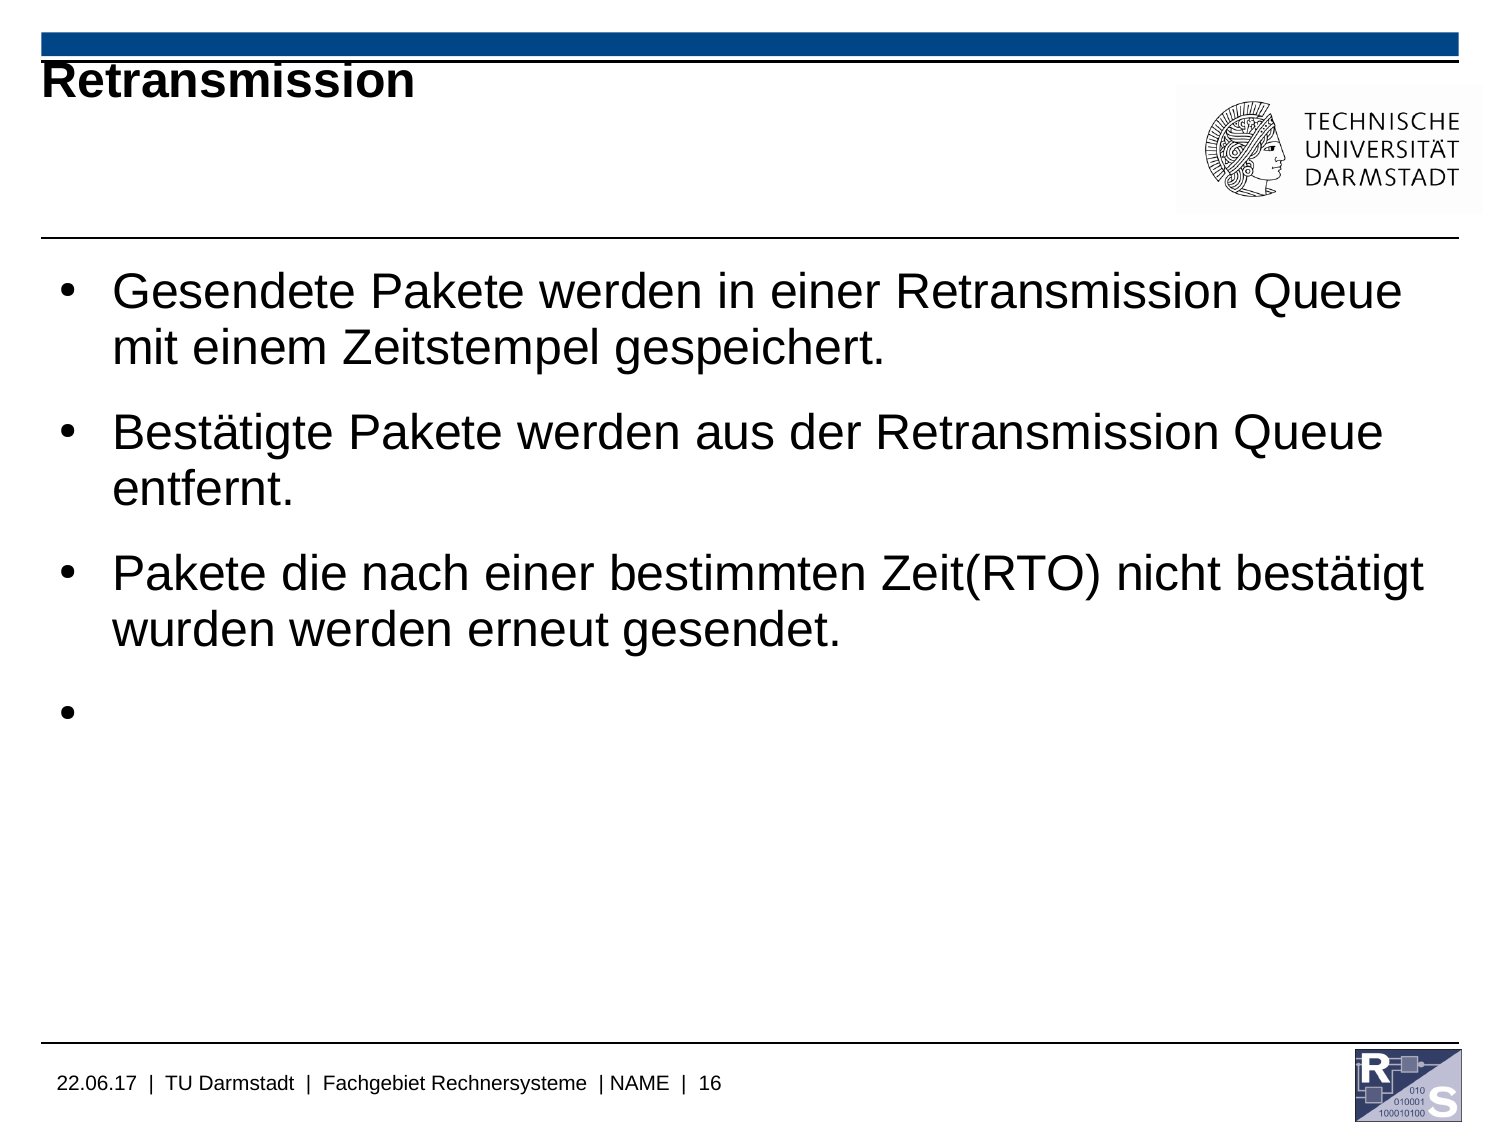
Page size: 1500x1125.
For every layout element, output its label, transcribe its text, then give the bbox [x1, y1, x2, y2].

picture [1355, 1049, 1462, 1122]
title Retransmission [41, 5, 1131, 156]
list Gesendete Pakete werden in einer Retransmission Queue mit einem Zeitstempel gespeichert. Bestätigte Pakete werden aus der Retransmission Queue entfernt. Pakete die nach einer bestimmten Zeit(RTO) nicht bestätigt wurden werden erneut gesendet. [41, 263, 1455, 1032]
